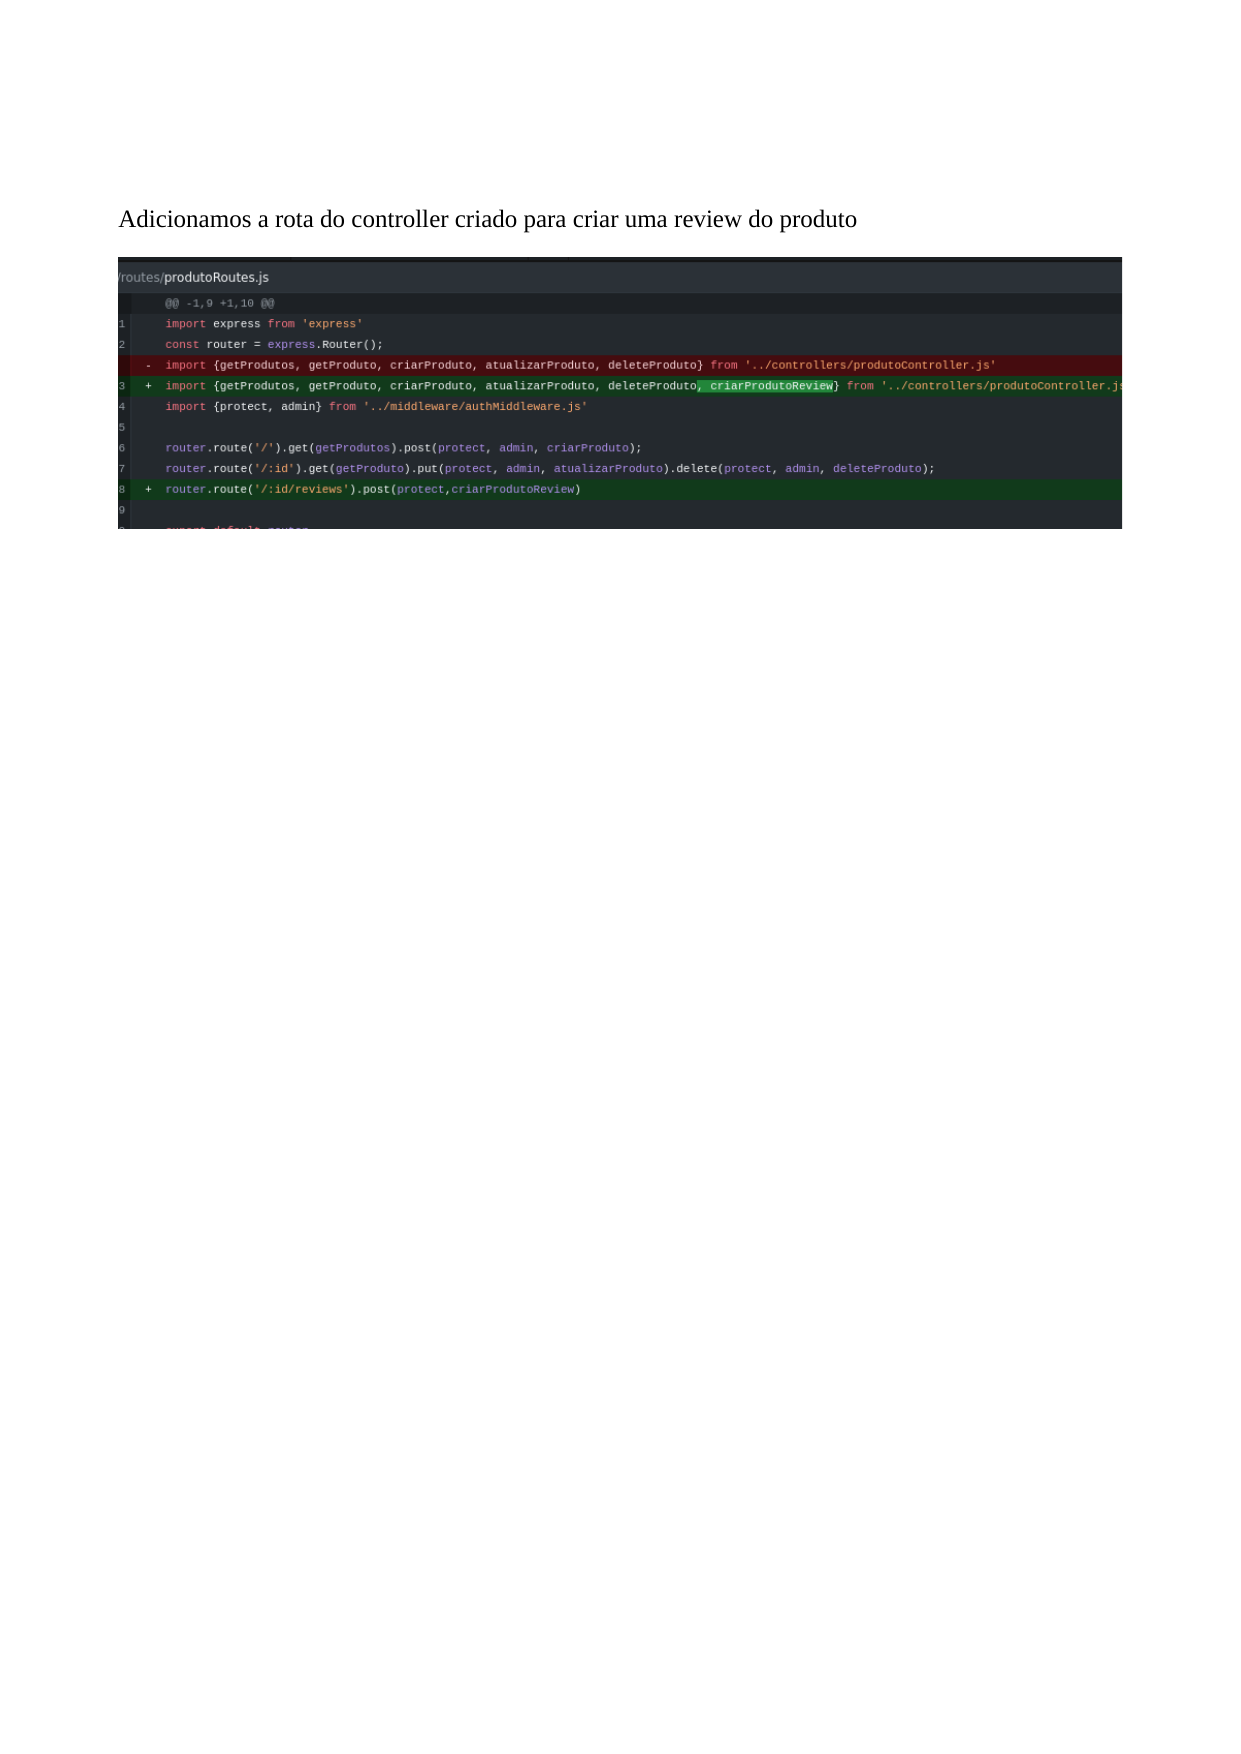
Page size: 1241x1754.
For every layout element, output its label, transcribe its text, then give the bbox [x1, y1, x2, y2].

picture [118, 257, 1123, 529]
text Adicionamos a rota do controller criado para criar uma review do produto [118, 204, 1122, 233]
